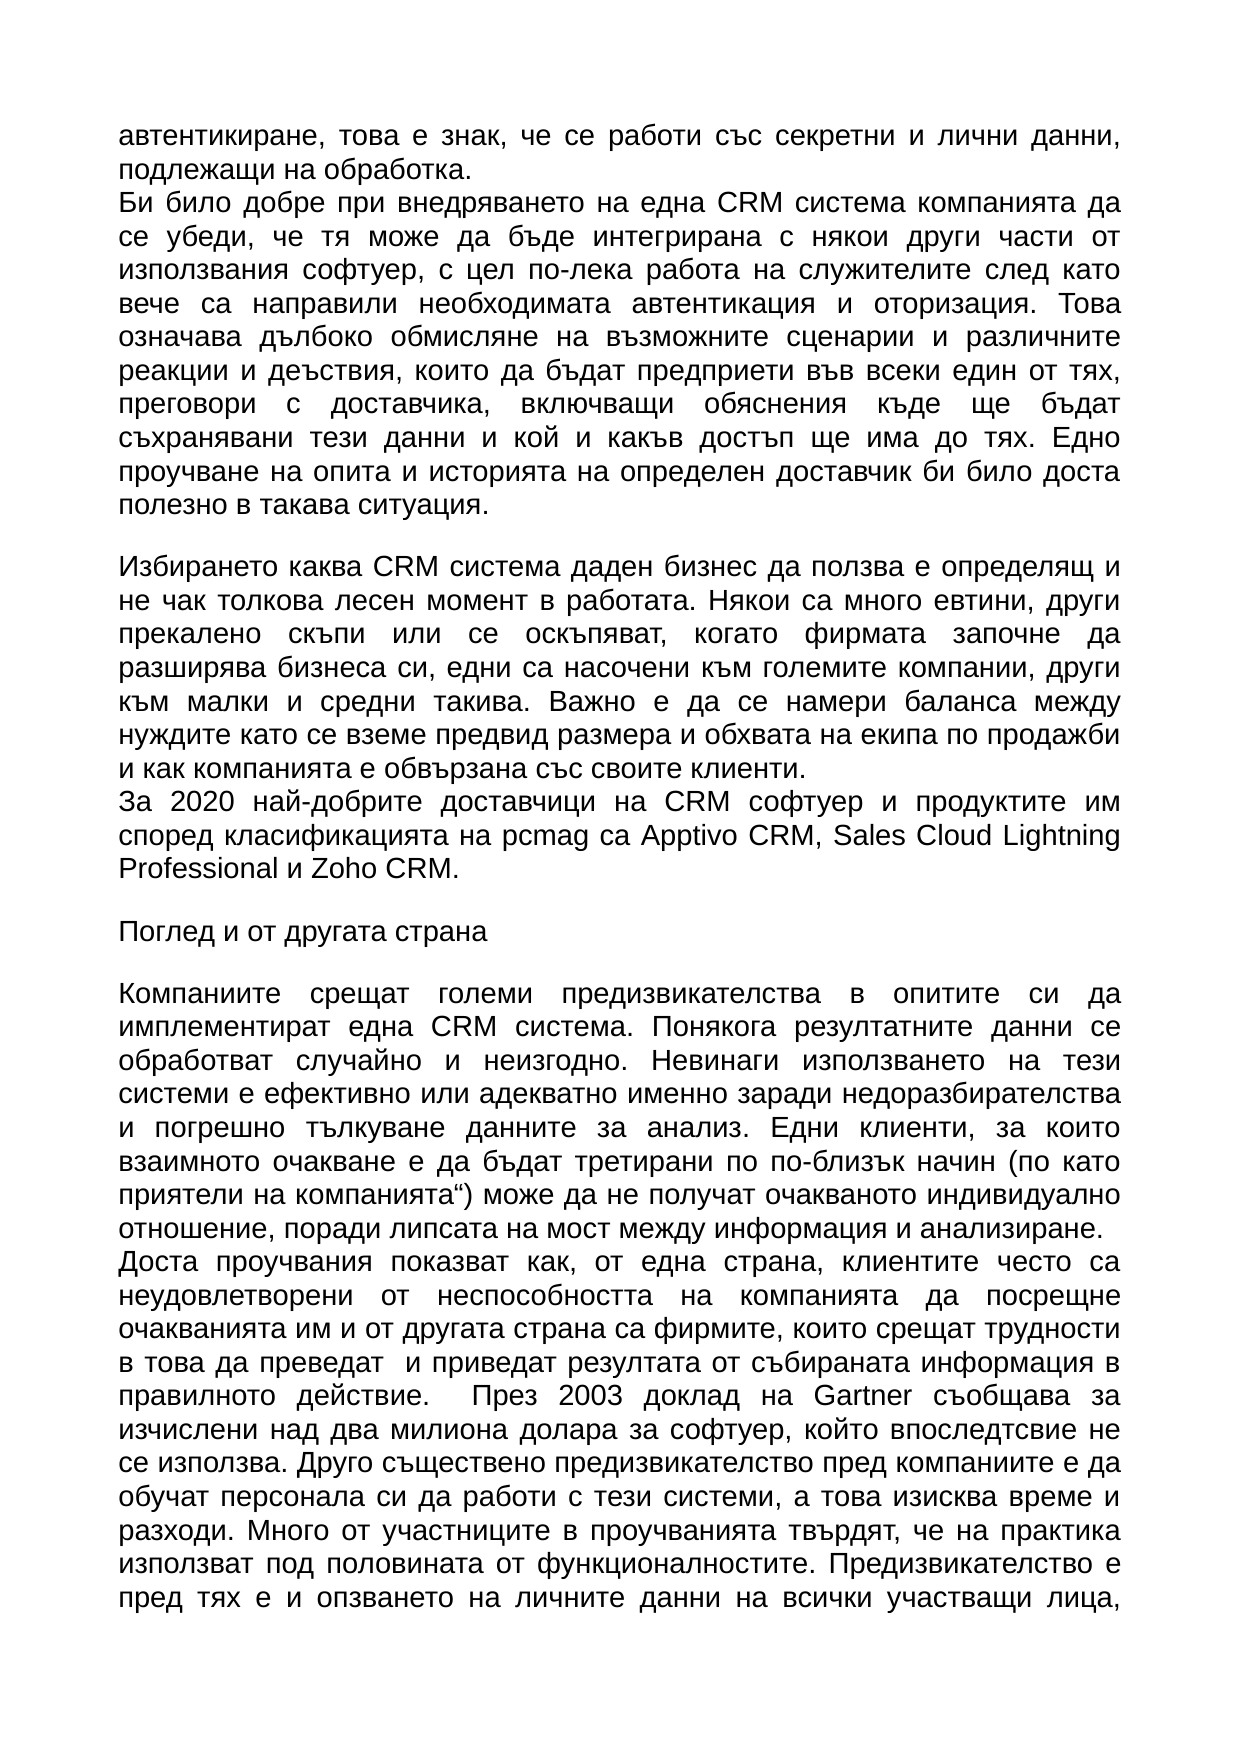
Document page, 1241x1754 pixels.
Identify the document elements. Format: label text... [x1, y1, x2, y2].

text Компаниите срещат големи предизвикателства в опитите си да имплементират една CRM система. Понякога резултатните данни се обработват случайно и неизгодно. Невинаги използването на тези системи е ефективно или адекватно именно заради недоразбирателства и погрешно тълкуване данните за анализ. Едни клиенти, за които взаимното очакване е да бъдат третирани по по-близък начин (по като приятели на компанията“) може да не получат очакваното индивидуално отношение, поради липсата на мост между информация и анализиране. [118, 976, 1122, 1244]
text За 2020 най-добрите доставчици на CRM софтуер и продуктите им според класификацията на pcmag са Apptivo CRM, Sales Cloud Lightning Professional и Zoho CRM. [118, 784, 1122, 885]
text Избирането каква CRM система даден бизнес да ползва е определящ и не чак толкова лесен момент в работата. Някои са много евтини, други прекалено скъпи или се оскъпяват, когато фирмата започне да разширява бизнеса си, едни са насочени към големите компании, други към малки и средни такива. Важно е да се намери баланса между нуждите като се вземе предвид размера и обхвата на екипа по продажби и как компанията е обвързана със своите клиенти. [118, 549, 1122, 784]
text Доста проучвания показват как, от една страна, клиентите често са неудовлетворени от неспособността на компанията да посрещне очакванията им и от другата страна са фирмите, които срещат трудности в това да преведат и приведат резултата от събираната информация в правилното действие. През 2003 доклад на Gartner съобщава за изчислени над два милиона долара за софтуер, който впоследтсвие не се използва. Друго съществено предизвикателство пред компаниите е да обучат персонала си да работи с тези системи, а това изисква време и разходи. Много от участниците в проучванията твърдят, че на практика използват под половината от функционалностите. Предизвикателство е пред тях е и опзването на личните данни на всички участващи лица, [118, 1244, 1122, 1613]
text автентикиране, това е знак, че се работи със секретни и лични данни, подлежащи на обработка. [118, 118, 1122, 185]
text Поглед и от другата страна [118, 913, 1122, 947]
text Би било добре при внедряването на една CRM система компанията да се убеди, че тя може да бъде интегрирана с някои други части от използвания софтуер, с цел по-лека работа на служителите след като вече са направили необходимата автентикация и оторизация. Това означава дълбоко обмисляне на възможните сценарии и различните реакции и деъствия, които да бъдат предприети във всеки един от тях, преговори с доставчика, включващи обяснения къде ще бъдат съхранявани тези данни и кой и какъв достъп ще има до тях. Едно проучване на опита и историята на определен доставчик би било доста полезно в такава ситуация. [118, 185, 1122, 521]
